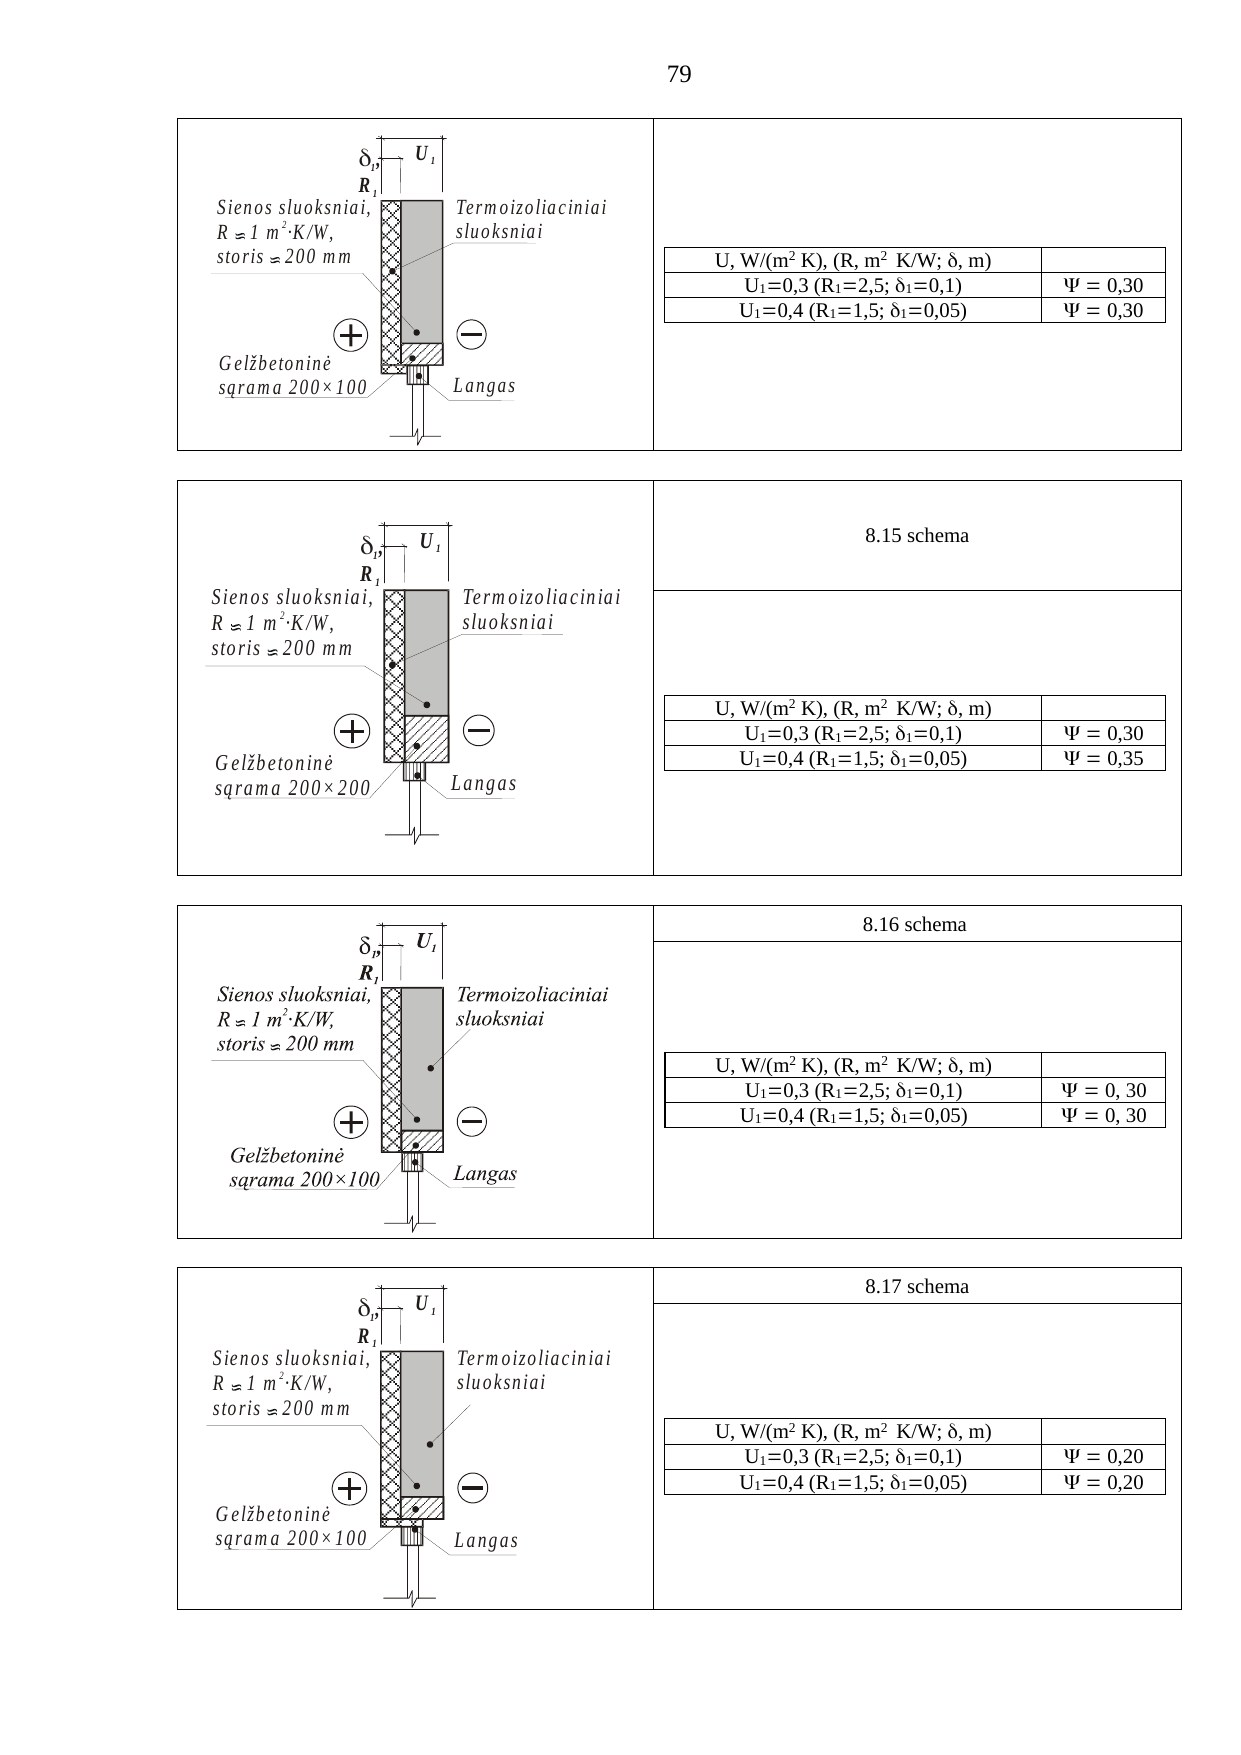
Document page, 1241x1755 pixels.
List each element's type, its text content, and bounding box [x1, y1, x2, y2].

table_cell [654, 591, 1181, 875]
table_header U, W/(m2 K), (R, m2 K/W; d, m) [666, 1053, 1041, 1077]
table_cell Y = 0,30 [1042, 721, 1165, 745]
table_cell [654, 942, 1181, 1237]
table_header 8.15 schema [654, 481, 1181, 589]
table_header 8.17 schema [654, 1268, 1181, 1303]
table_cell [654, 119, 1181, 450]
table_cell Y = 0,30 [1042, 298, 1165, 322]
table_cell U1=0,3 (R1=2,5; d1=0,1) [665, 273, 1041, 297]
table_header [178, 906, 653, 1237]
table_header [178, 481, 653, 875]
table_cell U1=0,4 (R1=1,5; d1=0,05) [666, 1103, 1041, 1127]
table_cell Y = 0, 30 [1042, 1078, 1165, 1102]
table_cell U1=0,3 (R1=2,5; d1=0,1) [666, 1078, 1041, 1102]
table_header [1042, 696, 1165, 720]
table_cell Y = 0,20 [1042, 1445, 1165, 1468]
table_cell U1=0,4 (R1=1,5; d1=0,05) [665, 746, 1041, 770]
table_cell U1=0,3 (R1=2,5; d1=0,1) [665, 721, 1041, 745]
table_header [178, 119, 653, 450]
table_cell Y = 0,20 [1042, 1470, 1165, 1494]
table_header [1042, 1053, 1165, 1077]
table_header U, W/(m2 K), (R, m2 K/W; d, m) [665, 1419, 1041, 1443]
table_cell U1=0,4 (R1=1,5; d1=0,05) [665, 1470, 1041, 1494]
table_header [1042, 1419, 1165, 1443]
table_cell [654, 1304, 1181, 1609]
table_cell U1=0,3 (R1=2,5; d1=0,1) [665, 1445, 1041, 1468]
table_header [1042, 248, 1165, 272]
table_header [178, 1268, 653, 1609]
table_cell U1=0,4 (R1=1,5; d1=0,05) [665, 298, 1041, 322]
table_cell Y = 0,35 [1042, 746, 1165, 770]
table_header 8.16 schema [654, 906, 1181, 941]
table_header U, W/(m2 K), (R, m2 K/W; d, m) [665, 248, 1041, 272]
table_cell Y = 0, 30 [1042, 1103, 1165, 1127]
table_cell Y = 0,30 [1042, 273, 1165, 297]
table_header U, W/(m2 K), (R, m2 K/W; d, m) [665, 696, 1041, 720]
